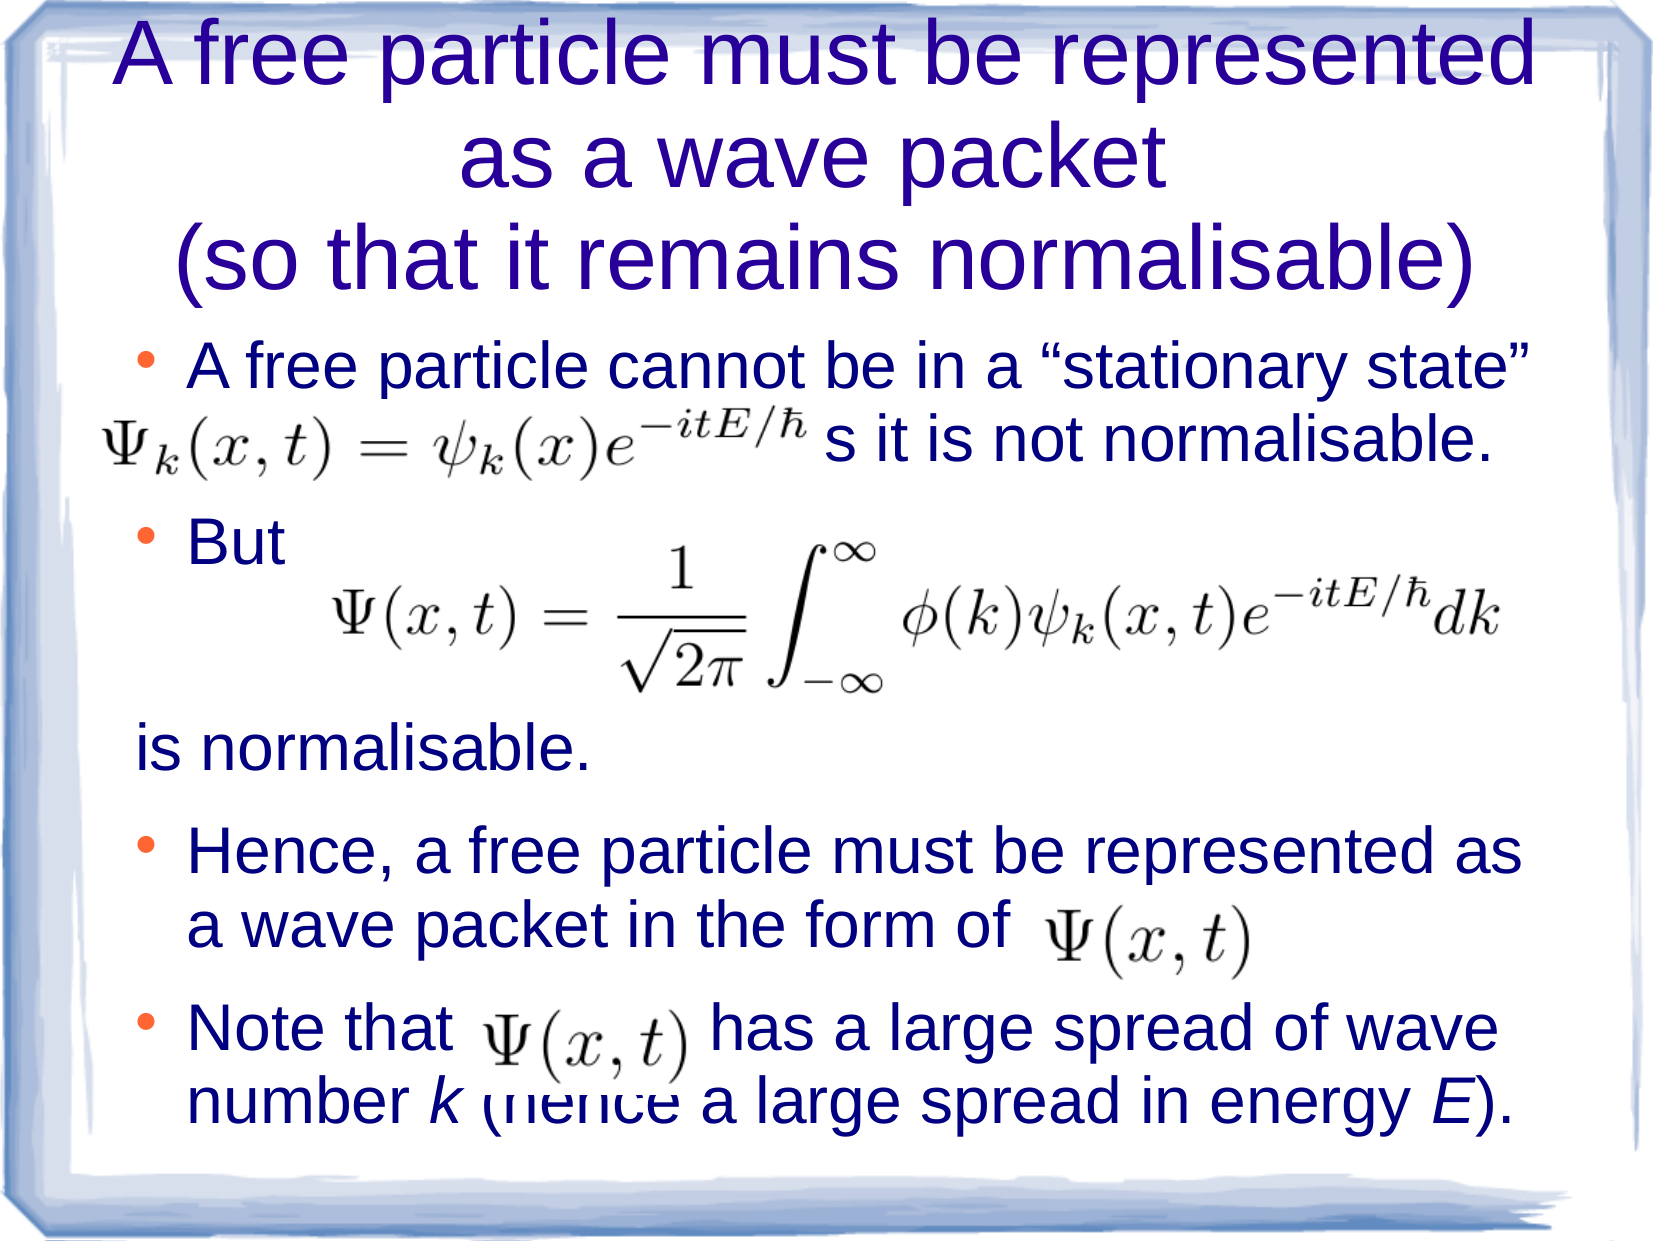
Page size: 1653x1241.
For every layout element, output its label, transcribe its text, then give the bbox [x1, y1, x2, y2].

list A free particle cannot be in a “stationary state” as it is not normalisable. But is normalisable. Hence, a free particle must be represented as a wave packet in the form of Note that has a large spread of wave number k (hence a large spread in energy E). [117, 324, 1571, 1147]
title A free particle must be represented as a wave packet (so that it remains normalisable) [82, 0, 1571, 310]
picture [0, 0, 1653, 1241]
